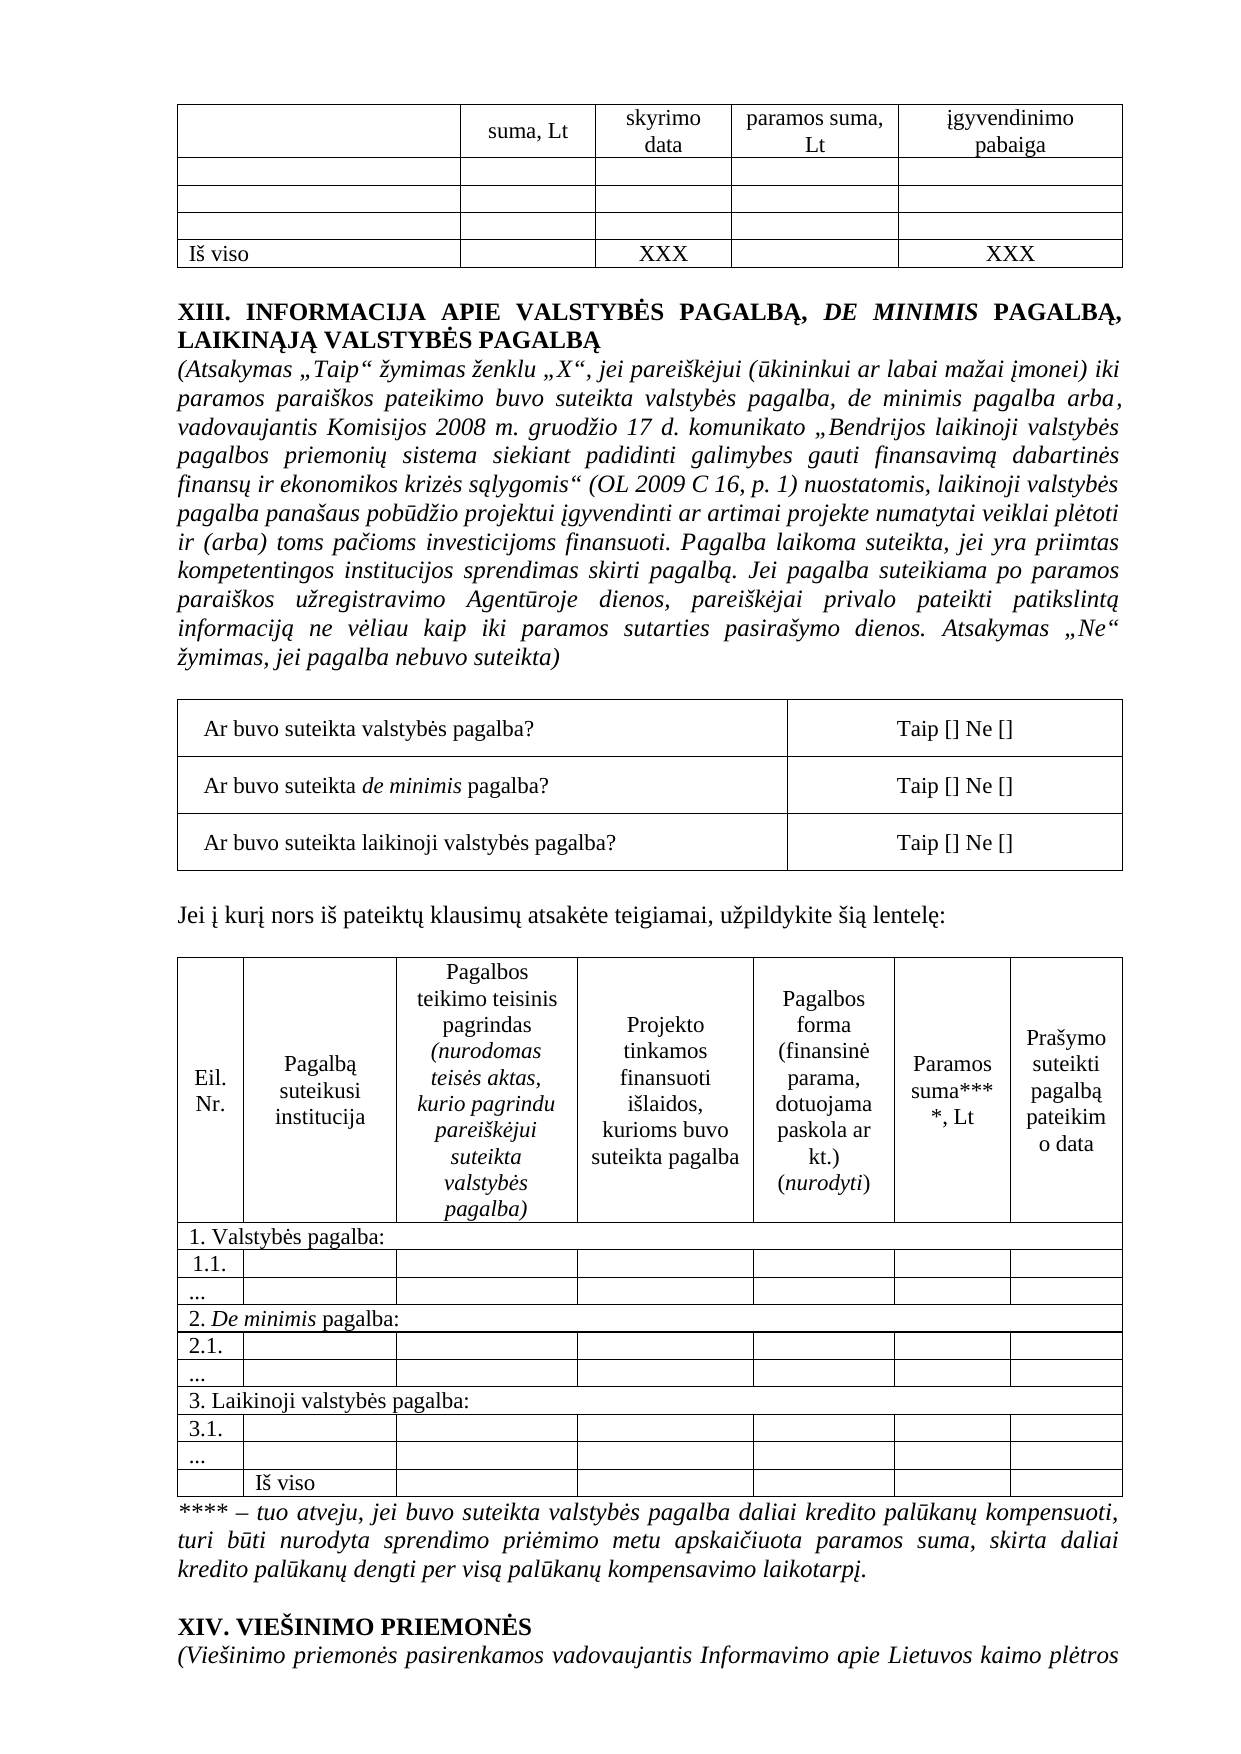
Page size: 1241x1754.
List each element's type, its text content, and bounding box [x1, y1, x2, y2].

table_cell [578, 1360, 753, 1386]
table_cell [732, 213, 898, 239]
table_header Projekto tinkamos finansuoti išlaidos, kurioms buvo suteikta pagalba [578, 958, 753, 1222]
text XIII. INFORMACIJA APIE VALSTYBĖS PAGALBĄ, de minimis pagalbą, laikinąją valstybės pagalbą [177, 297, 1122, 354]
table_cell Ar buvo suteikta laikinoji valstybės pagalba? [178, 814, 787, 870]
table_cell [397, 1415, 577, 1441]
text (Viešinimo priemonės pasirenkamos vadovaujantis Informavimo apie Lietuvos kaimo plėtros [177, 1641, 1122, 1669]
table_cell [732, 240, 898, 267]
table_cell [1011, 1278, 1122, 1304]
table_cell [244, 1360, 396, 1386]
table_cell Taip [][] Ne [][] [788, 757, 1122, 813]
table_cell [895, 1470, 1010, 1496]
table_cell [732, 158, 898, 184]
table_cell 1. Valstybės pagalba: [178, 1223, 1122, 1249]
table_cell [178, 158, 460, 184]
table_cell [754, 1333, 894, 1359]
table_cell [578, 1250, 753, 1277]
table_cell ... [178, 1360, 243, 1386]
table_cell [578, 1415, 753, 1441]
table_cell [895, 1360, 1010, 1386]
table_cell [578, 1442, 753, 1468]
table_cell XXX [899, 240, 1122, 267]
text **** – tuo atveju, jei buvo suteikta valstybės pagalba daliai kredito palūkanų kompensuoti, turi būti nurodyta sprendimo priėmimo metu apskaičiuota paramos suma, skirta daliai kredito palūkanų dengti per visą palūkanų kompensavimo laikotarpį. [177, 1497, 1122, 1583]
table_cell [178, 1470, 243, 1496]
table_cell [1011, 1415, 1122, 1441]
table_cell [461, 240, 595, 267]
table_cell 3.1. [178, 1415, 243, 1441]
table_cell [244, 1250, 396, 1277]
table_cell [244, 1442, 396, 1468]
table_header Ar buvo suteikta valstybės pagalba? [178, 700, 787, 756]
table_cell [397, 1278, 577, 1304]
table_header suma, Lt [461, 105, 595, 157]
table_cell [596, 213, 731, 239]
table_cell [244, 1333, 396, 1359]
table_cell [895, 1333, 1010, 1359]
table_cell [895, 1415, 1010, 1441]
table_cell 3. Laikinoji valstybės pagalba: [178, 1387, 1122, 1414]
table_cell [899, 158, 1122, 184]
table_cell [397, 1333, 577, 1359]
table_cell [899, 213, 1122, 239]
table_cell [754, 1250, 894, 1277]
table_cell [895, 1250, 1010, 1277]
table_cell [178, 186, 460, 212]
table_cell [461, 158, 595, 184]
table_cell [397, 1360, 577, 1386]
table_cell [754, 1278, 894, 1304]
table_header Pagalbos forma (finansinė parama, dotuojama paskola ar kt.) (nurodyti) [754, 958, 894, 1222]
table_cell [1011, 1470, 1122, 1496]
text XIV. VIEŠINIMO PRIEMONĖS [177, 1612, 1122, 1641]
table_cell [461, 213, 595, 239]
table_cell [1011, 1442, 1122, 1468]
text (Atsakymas „Taip“ žymimas ženklu „X“, jei pareiškėjui (ūkininkui ar labai mažai įmonei) iki paramos paraiškos pateikimo buvo suteikta valstybės pagalba, de minimis pagalba arba, vadovaujantis Komisijos 2008 m. gruodžio 17 d. komunikato „Bendrijos laikinoji valstybės pagalbos priemonių sistema siekiant padidinti galimybes gauti finansavimą dabartinės finansų ir ekonomikos krizės sąlygomis“ (OL 2009 C 16, p. 1) nuostatomis, laikinoji valstybės pagalba panašaus pobūdžio projektui įgyvendinti ar artimai projekte numatytai veiklai plėtoti ir (arba) toms pačioms investicijoms finansuoti. Pagalba laikoma suteikta, jei yra priimtas kompetentingos institucijos sprendimas skirti pagalbą. Jei pagalba suteikiama po paramos paraiškos užregistravimo Agentūroje dienos, pareiškėjai privalo pateikti patikslintą informaciją ne vėliau kaip iki paramos sutarties pasirašymo dienos. Atsakymas „Ne“ žymimas, jei pagalba nebuvo suteikta) [177, 354, 1122, 670]
table_cell ... [178, 1278, 243, 1304]
table_cell [596, 186, 731, 212]
table_cell XXX [596, 240, 731, 267]
table_cell [461, 186, 595, 212]
table_cell Iš viso [178, 240, 460, 267]
table_cell [754, 1415, 894, 1441]
table_cell [397, 1470, 577, 1496]
table_cell [397, 1250, 577, 1277]
table_cell [754, 1360, 894, 1386]
table_cell [754, 1470, 894, 1496]
table_cell Iš viso [244, 1470, 396, 1496]
table_cell [899, 186, 1122, 212]
table_cell [1011, 1250, 1122, 1277]
table_cell [578, 1333, 753, 1359]
table_header Pagalbos teikimo teisinis pagrindas (nurodomas teisės aktas, kurio pagrindu pareiškėjui suteikta valstybės pagalba) [397, 958, 577, 1222]
table_header įgyvendinimo pabaiga [899, 105, 1122, 157]
table_cell Taip [][] Ne [][] [788, 814, 1122, 870]
table_cell 2. De minimis pagalba: [178, 1305, 1122, 1331]
table_header [178, 105, 460, 157]
table_cell 2.1. [178, 1333, 243, 1359]
table_cell [397, 1442, 577, 1468]
table_cell [1011, 1333, 1122, 1359]
table_header Prašymo suteikti pagalbą pateikimo data [1011, 958, 1122, 1222]
table_cell [244, 1415, 396, 1441]
table_cell [578, 1470, 753, 1496]
table_cell [754, 1442, 894, 1468]
table_cell [178, 213, 460, 239]
table_header Eil. Nr. [178, 958, 243, 1222]
table_cell ... [178, 1442, 243, 1468]
table_cell [895, 1442, 1010, 1468]
table_header Paramos suma****, Lt [895, 958, 1010, 1222]
table_cell Ar buvo suteikta de minimis pagalba? [178, 757, 787, 813]
table_cell [596, 158, 731, 184]
table_cell [895, 1278, 1010, 1304]
table_cell [732, 186, 898, 212]
table_header Taip [][] Ne [][] [788, 700, 1122, 756]
table_header skyrimo data [596, 105, 731, 157]
table_cell [244, 1278, 396, 1304]
table_cell [578, 1278, 753, 1304]
table_header paramos suma, Lt [732, 105, 898, 157]
text Jei į kurį nors iš pateiktų klausimų atsakėte teigiamai, užpildykite šią lentelę: [177, 900, 1122, 928]
table_header Pagalbą suteikusi institucija [244, 958, 396, 1222]
table_cell 1.1. [178, 1250, 243, 1277]
table_cell [1011, 1360, 1122, 1386]
